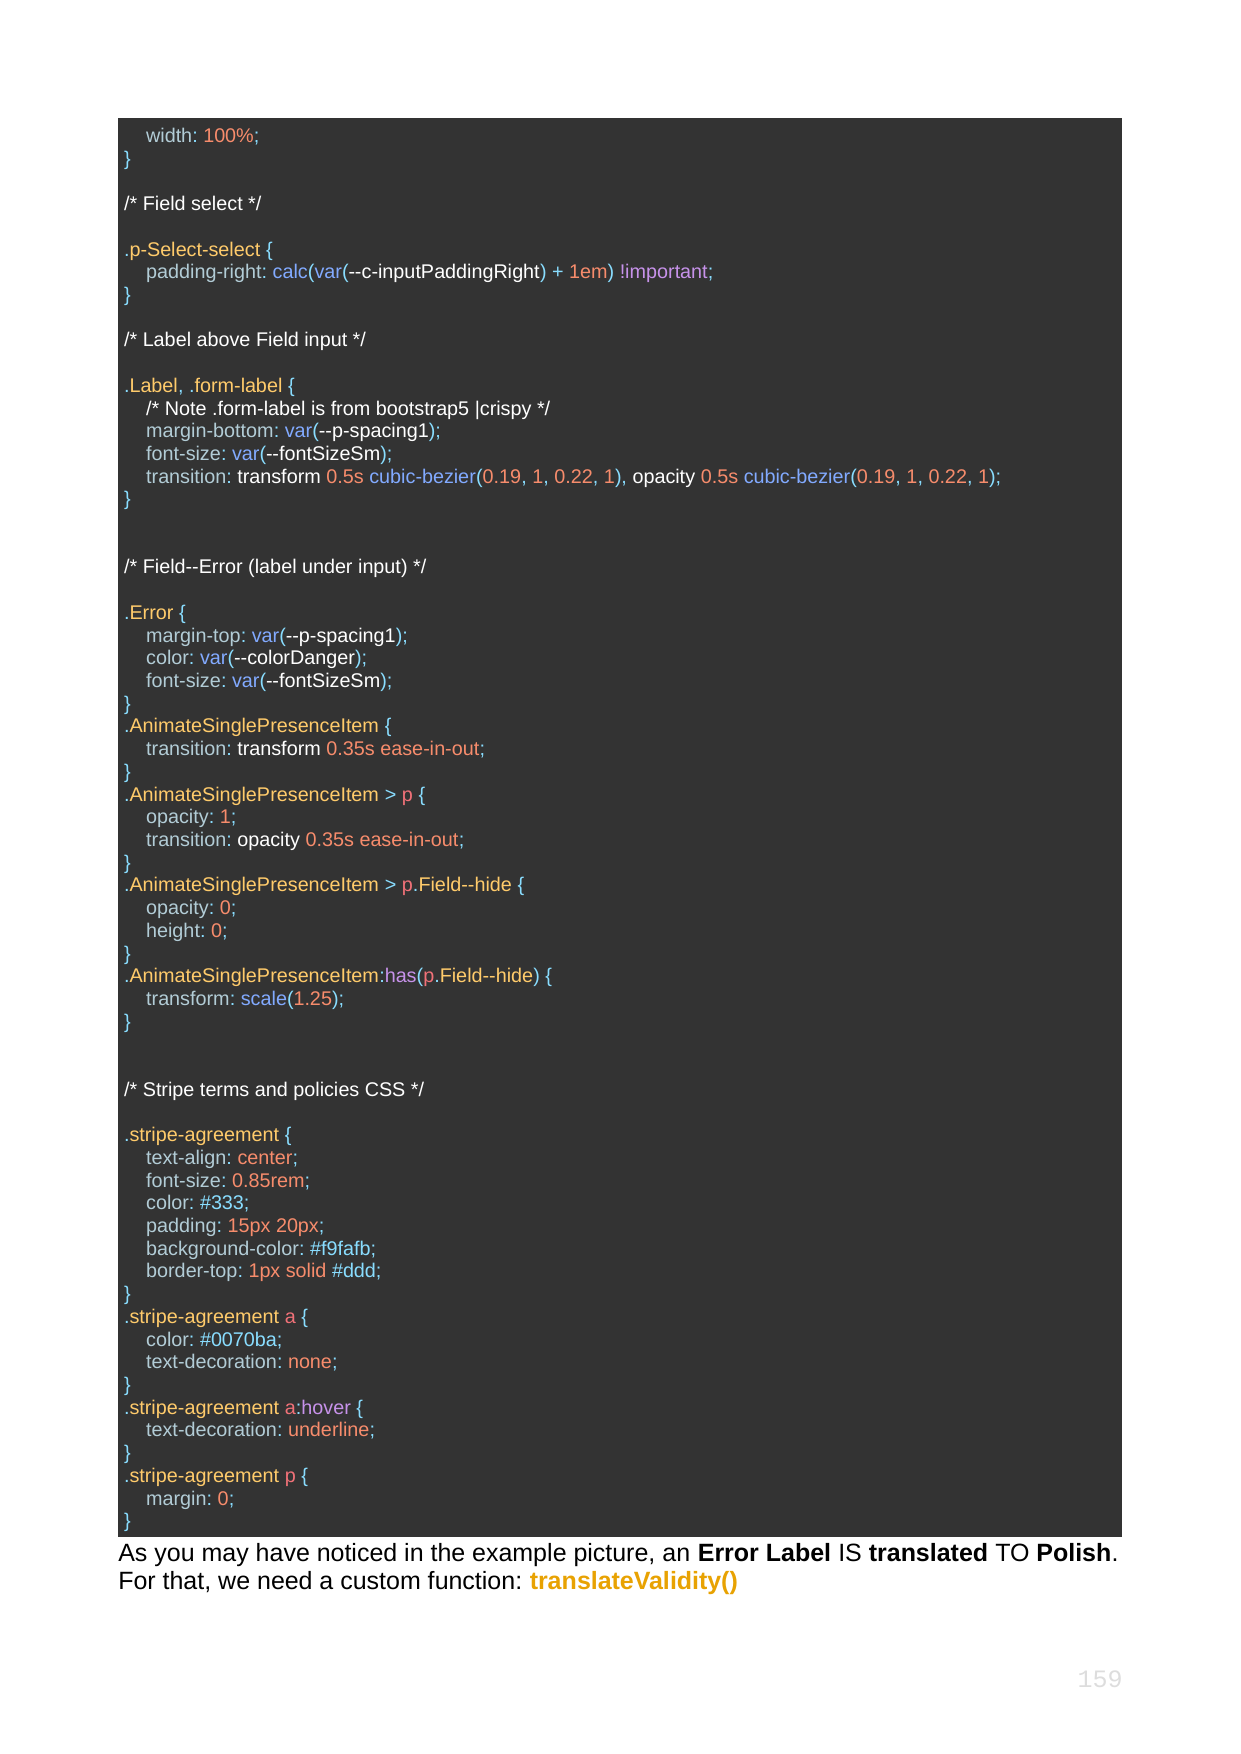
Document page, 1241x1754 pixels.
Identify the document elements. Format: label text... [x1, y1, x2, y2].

text As you may have noticed in the example picture, an Error Label IS translated TO Polish. [118, 1537, 1122, 1566]
text For that, we need a custom function: translateValidity() [118, 1566, 1122, 1595]
table_cell width: 100%; } /* Field select */ .p-Select-select { padding-right: calc(var(--c-inputPaddingRight) + 1em) !important; } /* Label above Field input */ .Label, .form-label { /* Note .form-label is from bootstrap5 |crispy */ margin-bottom: var(--p-spacing1); font-size: var(--fontSizeSm); transition: transform 0.5s cubic-bezier(0.19, 1, 0.22, 1), opacity 0.5s cubic-bezier(0.19, 1, 0.22, 1); } /* Field--Error (label under input) */ .Error { margin-top: var(--p-spacing1); color: var(--colorDanger); font-size: var(--fontSizeSm); } .AnimateSinglePresenceItem { transition: transform 0.35s ease-in-out; } .AnimateSinglePresenceItem > p { opacity: 1; transition: opacity 0.35s ease-in-out; } .AnimateSinglePresenceItem > p.Field--hide { opacity: 0; height: 0; } .AnimateSinglePresenceItem:has(p.Field--hide) { transform: scale(1.25); } /* Stripe terms and policies CSS */ .stripe-agreement { text-align: center; font-size: 0.85rem; color: #333; padding: 15px 20px; background-color: #f9fafb; border-top: 1px solid #ddd; } .stripe-agreement a { color: #0070ba; text-decoration: none; } .stripe-agreement a:hover { text-decoration: underline; } .stripe-agreement p { margin: 0; } [118, 118, 1122, 1537]
